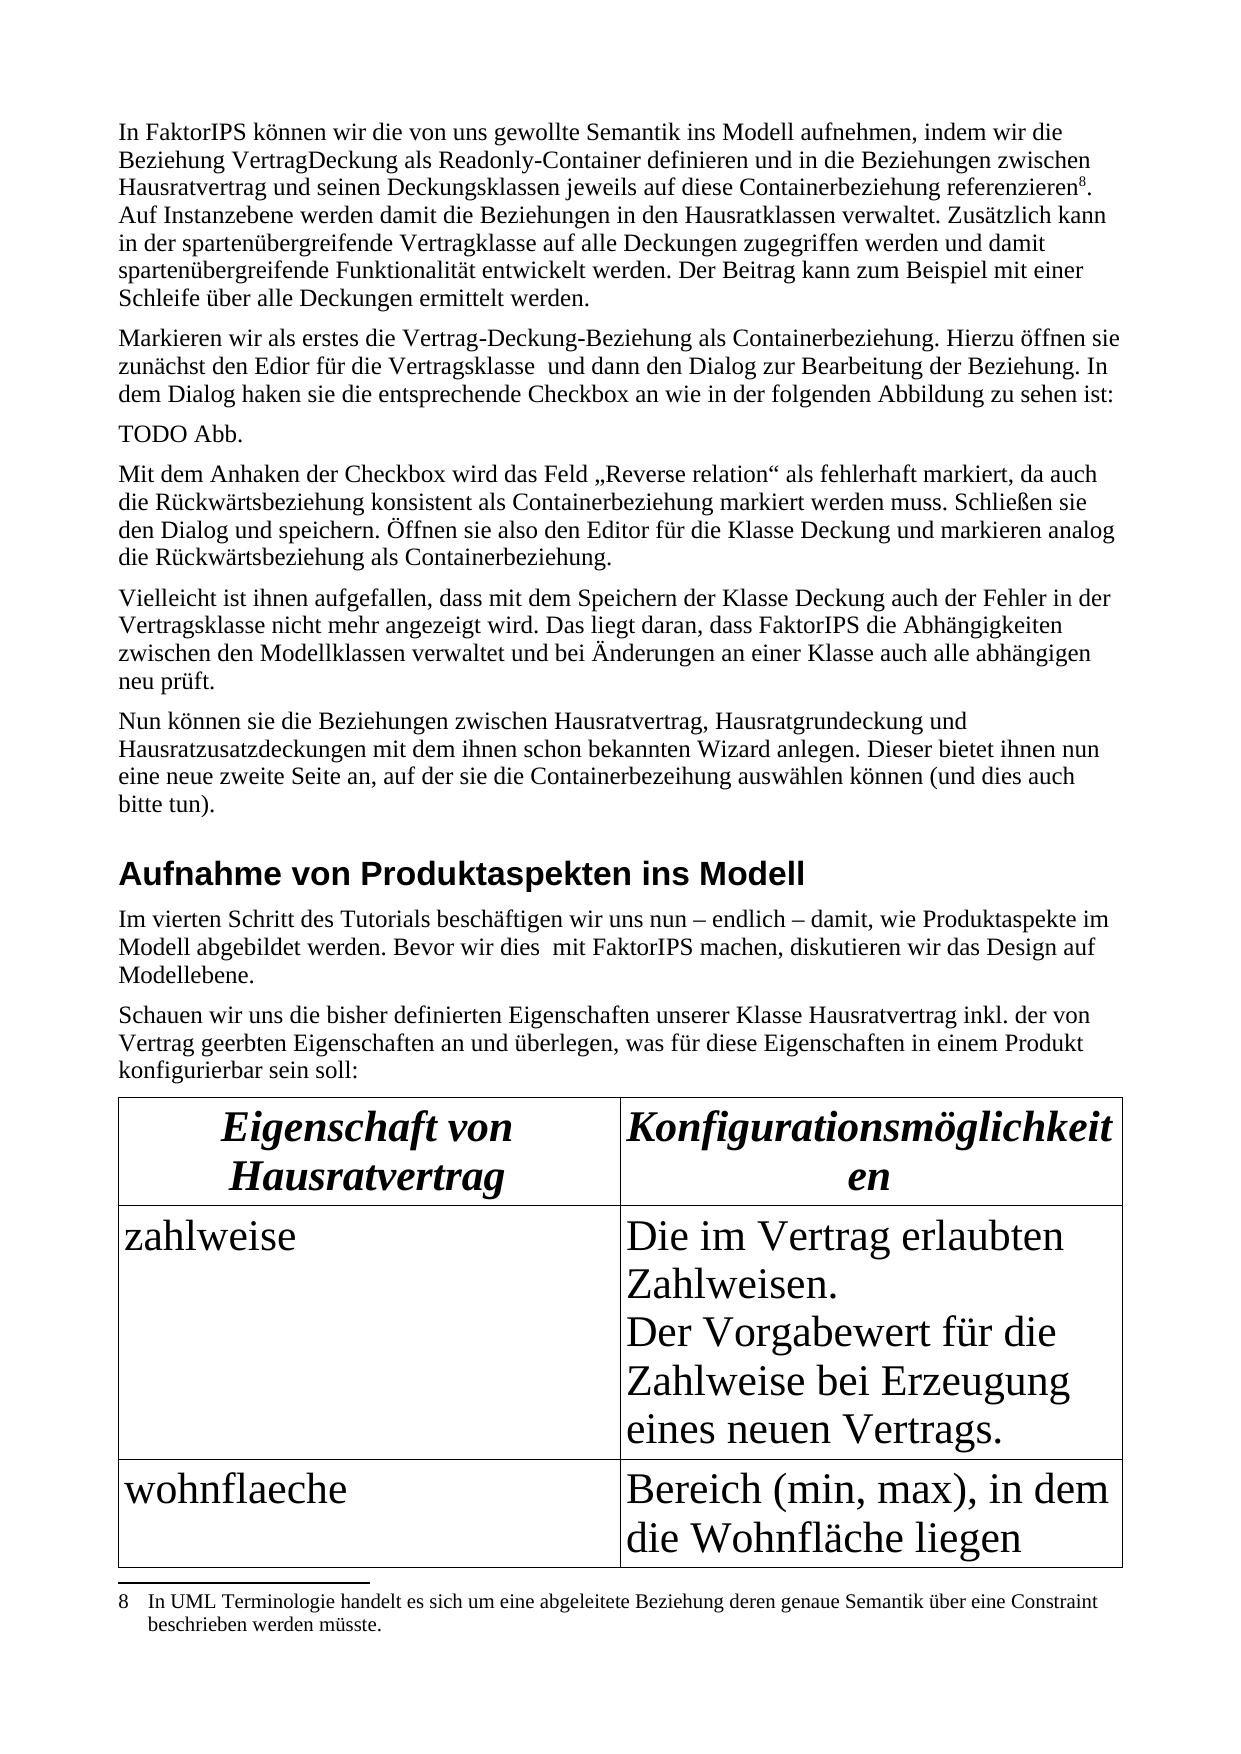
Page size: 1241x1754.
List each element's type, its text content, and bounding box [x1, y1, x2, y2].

table_cell Die im Vertrag erlaubten Zahlweisen. Der Vorgabewert für die Zahlweise bei Erzeugung eines neuen Vertrags. [621, 1206, 1122, 1459]
text In FaktorIPS können wir die von uns gewollte Semantik ins Modell aufnehmen, indem wir die Beziehung Vertrag­Deckung als Readonly-Container definieren und in die Beziehungen zwischen Hausratvertrag und seinen Deckungsklassen jeweils auf diese Containerbeziehung referenzieren. Auf Instanzebene werden damit die Beziehungen in den Hausratklassen verwaltet. Zusätzlich kann in der spartenübergreifende Vertragklasse auf alle Deckungen zugegriffen werden und damit spartenübergreifende Funktionalität entwickelt werden. Der Beitrag kann zum Beispiel mit einer Schleife über alle Deckungen ermittelt werden. [118, 118, 1122, 312]
text TODO Abb. [118, 420, 1122, 448]
table_cell wohnflaeche [119, 1460, 620, 1567]
text Mit dem Anhaken der Checkbox wird das Feld „Reverse relation“ als fehlerhaft markiert, da auch die Rückwärtsbeziehung konsistent als Containerbeziehung markiert werden muss. Schließen sie den Dialog und speichern. Öffnen sie also den Editor für die Klasse Deckung und markieren analog die Rückwärtsbeziehung als Containerbeziehung. [118, 460, 1122, 571]
text Markieren wir als erstes die Vertrag‑Deckung‑Beziehung als Containerbeziehung. Hierzu öffnen sie zunächst den Edior für die Vertragsklasse und dann den Dialog zur Bearbeitung der Beziehung. In dem Dialog haken sie die entsprechende Checkbox an wie in der folgenden Abbildung zu sehen ist: [118, 324, 1122, 408]
text Schauen wir uns die bisher definierten Eigenschaften unserer Klasse Hausratvertrag inkl. der von Vertrag geerbten Eigenschaften an und überlegen, was für diese Eigenschaften in einem Produkt konfigurierbar sein soll: [118, 1001, 1122, 1084]
subtitle Aufnahme von Produktaspekten ins Modell [118, 855, 1122, 893]
table_cell Bereich (min, max), in dem die Wohnfläche liegen [621, 1460, 1122, 1567]
text Nun können sie die Beziehungen zwischen Hausratvertrag, Hausratgrundeckung und Hausratzusatzdeckungen mit dem ihnen schon bekannten Wizard anlegen. Dieser bietet ihnen nun eine neue zweite Seite an, auf der sie die Containerbezeihung auswählen können (und dies auch bitte tun). [118, 707, 1122, 818]
table_header Konfigurationsmöglichkeiten [621, 1098, 1122, 1205]
text Im vierten Schritt des Tutorials beschäftigen wir uns nun – endlich – damit, wie Produktaspekte im Modell abgebildet werden. Bevor wir dies mit FaktorIPS machen, diskutieren wir das Design auf Modellebene. [118, 905, 1122, 988]
text In UML Terminologie handelt es sich um eine abgeleitete Beziehung deren genaue Semantik über eine Constraint beschrieben werden müsste. [118, 1589, 1122, 1636]
text Vielleicht ist ihnen aufgefallen, dass mit dem Speichern der Klasse Deckung auch der Fehler in der Vertragsklasse nicht mehr angezeigt wird. Das liegt daran, dass FaktorIPS die Abhängigkeiten zwischen den Modellklassen verwaltet und bei Änderungen an einer Klasse auch alle abhängigen neu prüft. [118, 584, 1122, 694]
table_header Eigenschaft von Hausratvertrag [119, 1098, 620, 1205]
table_cell zahlweise [119, 1206, 620, 1459]
